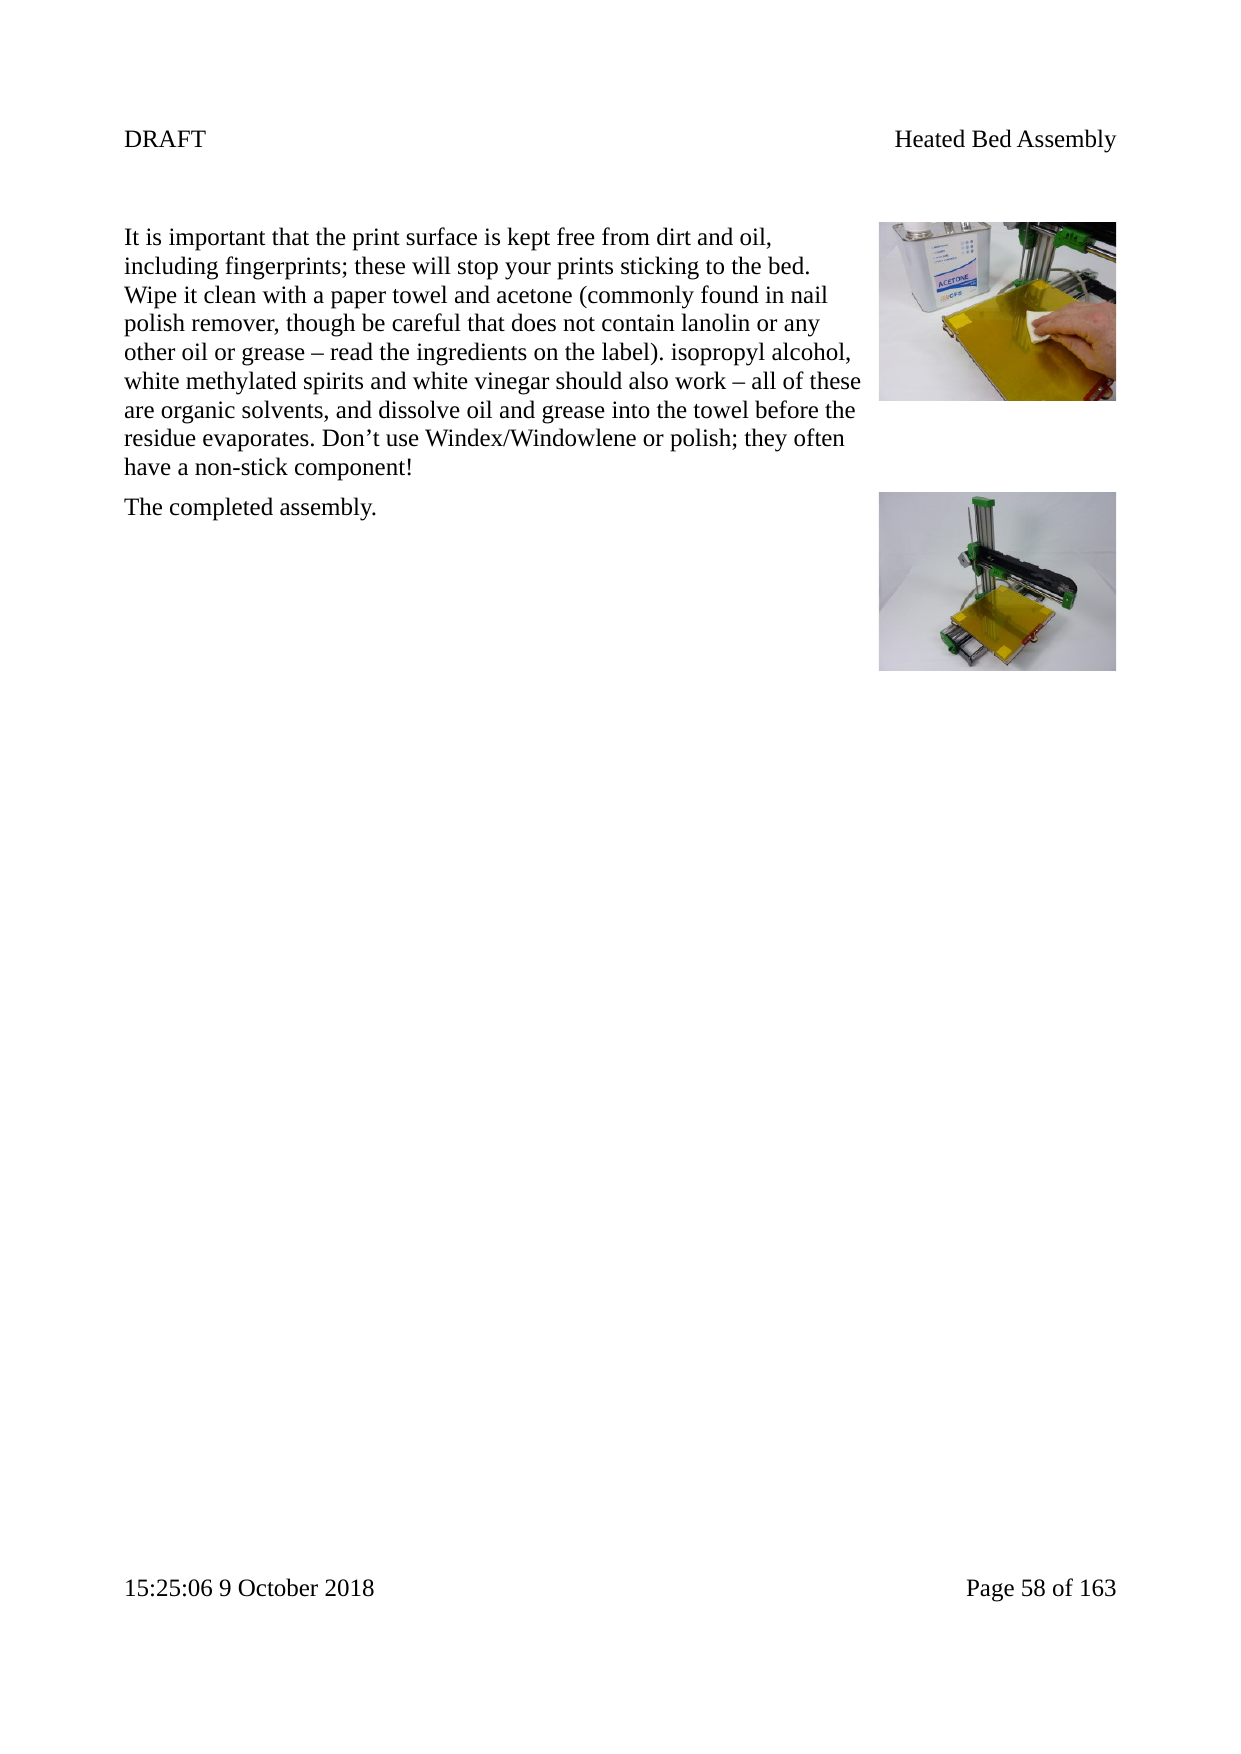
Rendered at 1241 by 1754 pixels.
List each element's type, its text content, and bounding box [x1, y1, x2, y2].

table_cell The completed assembly. [118, 487, 873, 676]
table_cell It is important that the print surface is kept free from dirt and oil, including fingerprints; these will stop your prints sticking to the bed. Wipe it clean with a paper towel and acetone (commonly found in nail polish remover, though be careful that does not contain lanolin or any other oil or grease – read the ingredients on the label). isopropyl alcohol, white methylated spirits and white vinegar should also work – all of these are organic solvents, and dissolve oil and grease into the towel before the residue evaporates. Don’t use Windex/Windowlene or polish; they often have a non-stick component! [118, 217, 873, 487]
table_cell [873, 487, 1122, 676]
picture [878, 492, 1117, 671]
picture [878, 222, 1117, 401]
table_cell [873, 217, 1122, 487]
